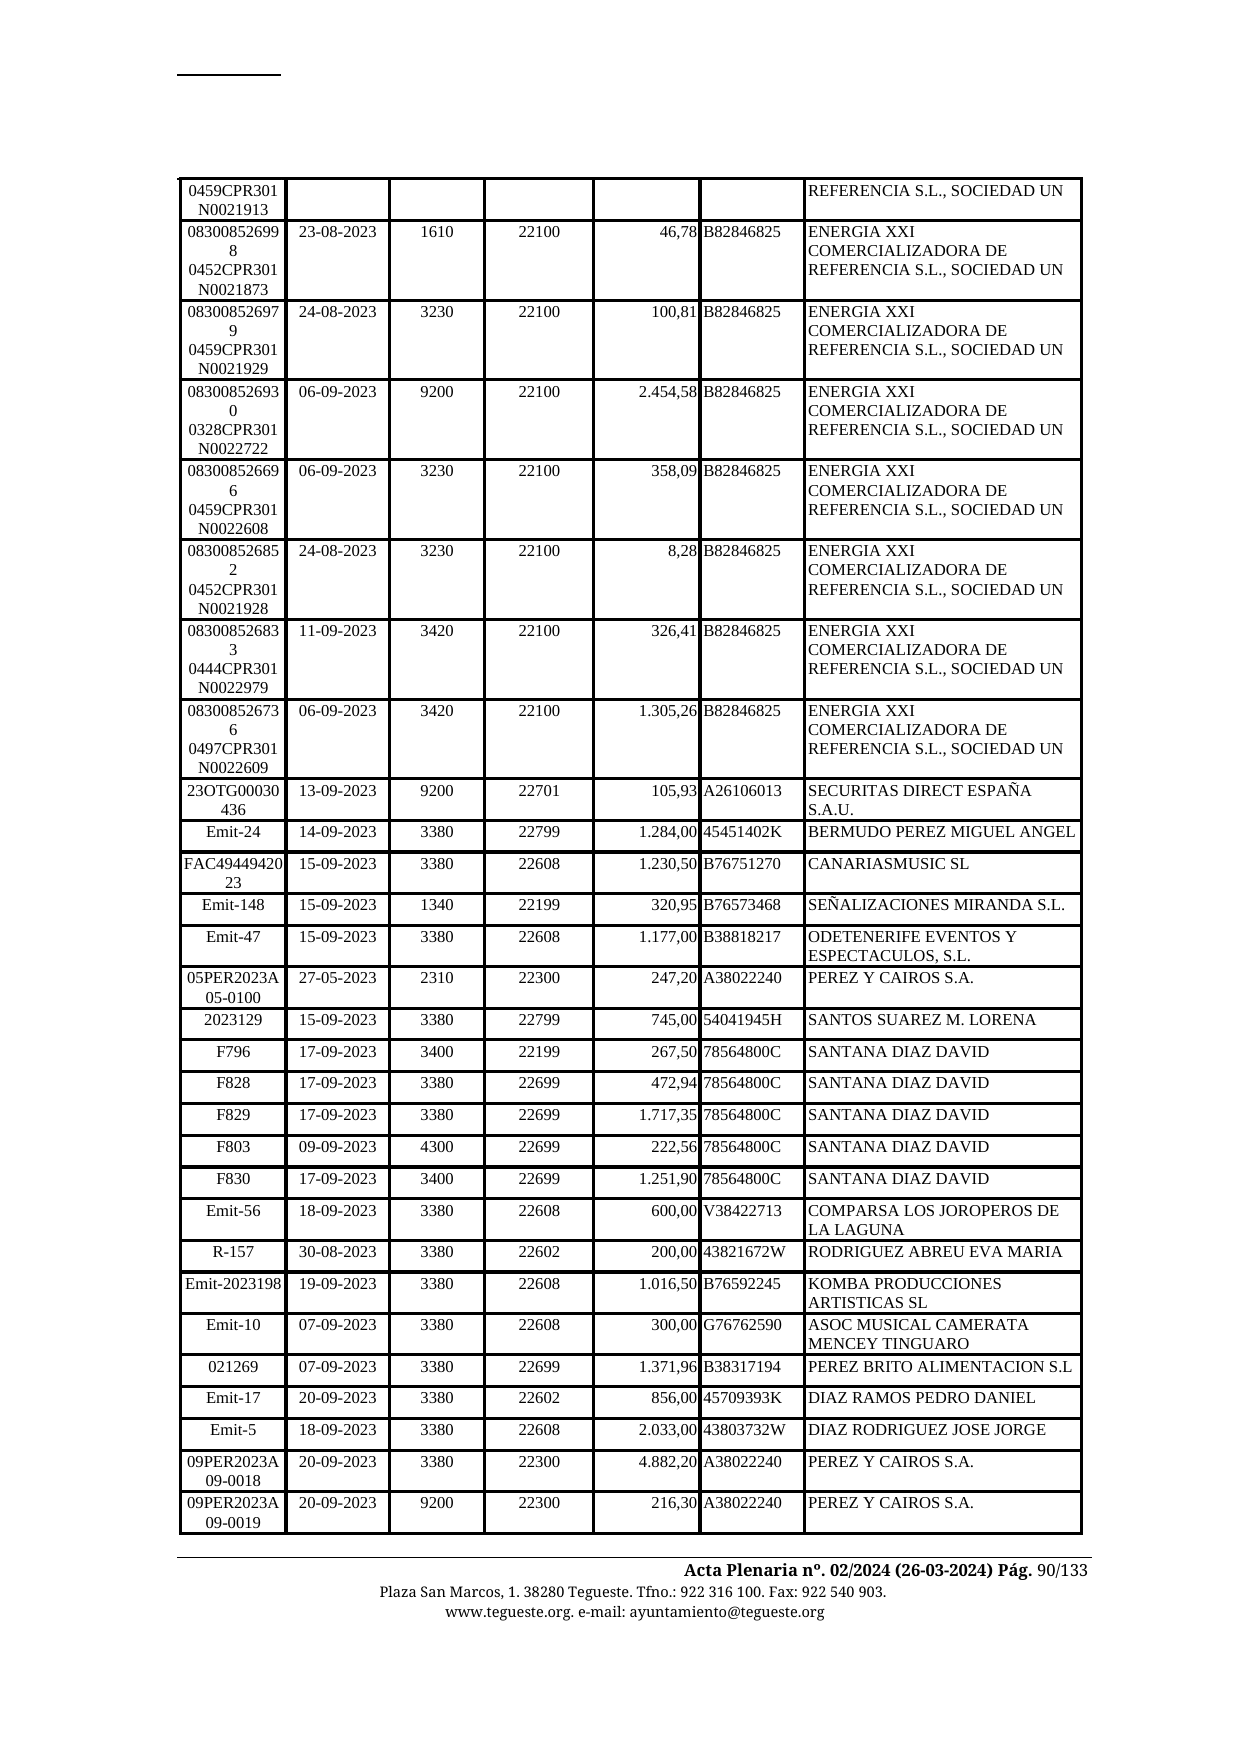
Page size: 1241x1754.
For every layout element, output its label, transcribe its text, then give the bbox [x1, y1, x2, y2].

table_cell 43821672W [702, 1242, 803, 1270]
table_cell 09PER2023A09-0018 [182, 1452, 284, 1490]
table_cell 320,95 [595, 895, 698, 924]
table_cell 600,00 [595, 1200, 698, 1239]
table_cell 54041945H [702, 1010, 803, 1038]
table_cell B82846825 [702, 381, 803, 458]
table_cell 06-09-2023 [288, 701, 388, 777]
table_cell [702, 180, 803, 219]
table_cell 22699 [486, 1105, 592, 1134]
table_cell 3230 [391, 302, 483, 378]
table_cell 247,20 [595, 968, 698, 1007]
table_cell 22699 [486, 1137, 592, 1165]
table_cell A38022240 [702, 1493, 803, 1532]
table_cell 20-09-2023 [288, 1493, 388, 1532]
table_cell 3380 [391, 1010, 483, 1038]
table_cell PEREZ Y CAIROS S.A. [806, 1452, 1080, 1490]
table_cell 2023129 [182, 1010, 284, 1038]
table_cell PEREZ Y CAIROS S.A. [806, 968, 1080, 1007]
table_cell F829 [182, 1105, 284, 1134]
table_cell F830 [182, 1169, 284, 1197]
table_cell B82846825 [702, 621, 803, 697]
table_cell 78564800C [702, 1137, 803, 1165]
table_cell 17-09-2023 [288, 1169, 388, 1197]
table_cell 3400 [391, 1169, 483, 1197]
table_cell 17-09-2023 [288, 1073, 388, 1102]
table_cell Emit-10 [182, 1315, 284, 1353]
table_cell SANTANA DIAZ DAVID [806, 1041, 1080, 1070]
table_cell 9200 [391, 1493, 483, 1532]
table_cell ENERGIA XXI COMERCIALIZADORA DE REFERENCIA S.L., SOCIEDAD UN [806, 461, 1080, 538]
table_cell REFERENCIA S.L., SOCIEDAD UN [806, 180, 1080, 219]
table_cell G76762590 [702, 1315, 803, 1353]
table_cell 23OTG00030436 [182, 780, 284, 819]
table_cell 45709393K [702, 1388, 803, 1417]
table_cell 9200 [391, 780, 483, 819]
table_cell Emit-17 [182, 1388, 284, 1417]
table_cell 2310 [391, 968, 483, 1007]
table_cell 326,41 [595, 621, 698, 697]
table_cell 45451402K [702, 822, 803, 850]
table_cell R-157 [182, 1242, 284, 1270]
table_cell 3420 [391, 701, 483, 777]
table_cell 22100 [486, 381, 592, 458]
table_cell 24-08-2023 [288, 541, 388, 618]
table_cell 18-09-2023 [288, 1420, 388, 1449]
table_cell 105,93 [595, 780, 698, 819]
table_cell Emit-5 [182, 1420, 284, 1449]
table_cell A38022240 [702, 1452, 803, 1490]
table_cell 472,94 [595, 1073, 698, 1102]
table_cell 09-09-2023 [288, 1137, 388, 1165]
table_cell 3400 [391, 1041, 483, 1070]
table_cell PEREZ BRITO ALIMENTACION S.L [806, 1356, 1080, 1385]
table_cell KOMBA PRODUCCIONES ARTISTICAS SL [806, 1274, 1080, 1312]
table_cell 22602 [486, 1388, 592, 1417]
table_cell 22608 [486, 1315, 592, 1353]
table_cell F828 [182, 1073, 284, 1102]
table_cell COMPARSA LOS JOROPEROS DE LA LAGUNA [806, 1200, 1080, 1239]
table_cell 22699 [486, 1169, 592, 1197]
table_cell B76592245 [702, 1274, 803, 1312]
table_cell ASOC MUSICAL CAMERATA MENCEY TINGUARO [806, 1315, 1080, 1353]
table_cell 222,56 [595, 1137, 698, 1165]
table_cell SANTANA DIAZ DAVID [806, 1073, 1080, 1102]
table_cell 083008526998 0452CPR301N0021873 [182, 222, 284, 298]
table_cell FAC4944942023 [182, 854, 284, 892]
table_cell B38818217 [702, 927, 803, 965]
table_cell 78564800C [702, 1073, 803, 1102]
table_cell ENERGIA XXI COMERCIALIZADORA DE REFERENCIA S.L., SOCIEDAD UN [806, 701, 1080, 777]
table_cell 22100 [486, 222, 592, 298]
table_cell 22199 [486, 1041, 592, 1070]
table_cell 083008526833 0444CPR301N0022979 [182, 621, 284, 697]
table_cell BERMUDO PEREZ MIGUEL ANGEL [806, 822, 1080, 850]
table_cell 22100 [486, 701, 592, 777]
table_cell 22300 [486, 1493, 592, 1532]
table_cell B82846825 [702, 541, 803, 618]
table_cell 78564800C [702, 1169, 803, 1197]
table_cell Emit-56 [182, 1200, 284, 1239]
table_cell ENERGIA XXI COMERCIALIZADORA DE REFERENCIA S.L., SOCIEDAD UN [806, 222, 1080, 298]
table_cell 22608 [486, 1420, 592, 1449]
table_cell 78564800C [702, 1105, 803, 1134]
table_cell 3380 [391, 1420, 483, 1449]
table_cell SANTANA DIAZ DAVID [806, 1105, 1080, 1134]
table_cell 1.371,96 [595, 1356, 698, 1385]
table_cell DIAZ RAMOS PEDRO DANIEL [806, 1388, 1080, 1417]
table_cell [391, 180, 483, 219]
table_cell 17-09-2023 [288, 1041, 388, 1070]
table_cell 15-09-2023 [288, 927, 388, 965]
table_cell 4.882,20 [595, 1452, 698, 1490]
table_cell 15-09-2023 [288, 1010, 388, 1038]
table_cell A38022240 [702, 968, 803, 1007]
table_cell 07-09-2023 [288, 1356, 388, 1385]
table_cell B76751270 [702, 854, 803, 892]
table_cell 3380 [391, 854, 483, 892]
table_cell Emit-24 [182, 822, 284, 850]
table_cell 3380 [391, 1242, 483, 1270]
table_cell 22100 [486, 461, 592, 538]
table_cell F803 [182, 1137, 284, 1165]
table_cell 22608 [486, 1200, 592, 1239]
table_cell 3230 [391, 541, 483, 618]
table_cell 15-09-2023 [288, 854, 388, 892]
table_cell 22799 [486, 1010, 592, 1038]
table_cell 1.230,50 [595, 854, 698, 892]
table_cell Emit-148 [182, 895, 284, 924]
table_cell 300,00 [595, 1315, 698, 1353]
table_cell V38422713 [702, 1200, 803, 1239]
table_cell 22100 [486, 302, 592, 378]
table_cell 09PER2023A09-0019 [182, 1493, 284, 1532]
table_cell 22699 [486, 1073, 592, 1102]
table_cell 22701 [486, 780, 592, 819]
table_cell 05PER2023A05-0100 [182, 968, 284, 1007]
table_cell 3230 [391, 461, 483, 538]
table_cell A26106013 [702, 780, 803, 819]
table_cell ENERGIA XXI COMERCIALIZADORA DE REFERENCIA S.L., SOCIEDAD UN [806, 541, 1080, 618]
table_cell 200,00 [595, 1242, 698, 1270]
table_cell B82846825 [702, 461, 803, 538]
table_cell 3380 [391, 927, 483, 965]
table_cell 3380 [391, 822, 483, 850]
table_cell 083008526852 0452CPR301N0021928 [182, 541, 284, 618]
table_cell 2.033,00 [595, 1420, 698, 1449]
table_cell 3380 [391, 1452, 483, 1490]
table_cell 22300 [486, 1452, 592, 1490]
table_cell 1.305,26 [595, 701, 698, 777]
table_cell 22100 [486, 541, 592, 618]
table_cell 1.177,00 [595, 927, 698, 965]
table_cell 24-08-2023 [288, 302, 388, 378]
table_cell 27-05-2023 [288, 968, 388, 1007]
table_cell 358,09 [595, 461, 698, 538]
table_cell DIAZ RODRIGUEZ JOSE JORGE [806, 1420, 1080, 1449]
table_cell [486, 180, 592, 219]
table_cell [288, 180, 388, 219]
table_cell 745,00 [595, 1010, 698, 1038]
table_cell 3420 [391, 621, 483, 697]
table_cell 3380 [391, 1274, 483, 1312]
table_cell 1.717,35 [595, 1105, 698, 1134]
table_cell 22602 [486, 1242, 592, 1270]
table_cell 1340 [391, 895, 483, 924]
table_cell 9200 [391, 381, 483, 458]
table_cell B76573468 [702, 895, 803, 924]
table_cell 1.016,50 [595, 1274, 698, 1312]
table_cell F796 [182, 1041, 284, 1070]
table_cell SANTOS SUAREZ M. LORENA [806, 1010, 1080, 1038]
table_cell PEREZ Y CAIROS S.A. [806, 1493, 1080, 1532]
table_cell ODETENERIFE EVENTOS Y ESPECTACULOS, S.L. [806, 927, 1080, 965]
table_cell 3380 [391, 1315, 483, 1353]
table_cell 3380 [391, 1073, 483, 1102]
table_cell B82846825 [702, 701, 803, 777]
table_cell 3380 [391, 1388, 483, 1417]
table_cell ENERGIA XXI COMERCIALIZADORA DE REFERENCIA S.L., SOCIEDAD UN [806, 381, 1080, 458]
table_cell 14-09-2023 [288, 822, 388, 850]
table_cell 22608 [486, 1274, 592, 1312]
table_cell 856,00 [595, 1388, 698, 1417]
table_cell 22799 [486, 822, 592, 850]
table_cell 3380 [391, 1200, 483, 1239]
table_cell 267,50 [595, 1041, 698, 1070]
table_cell 083008526736 0497CPR301N0022609 [182, 701, 284, 777]
table_cell 1.284,00 [595, 822, 698, 850]
table_cell 3380 [391, 1356, 483, 1385]
table_cell 083008526930 0328CPR301N0022722 [182, 381, 284, 458]
table_cell 2.454,58 [595, 381, 698, 458]
table_cell 46,78 [595, 222, 698, 298]
table_cell 23-08-2023 [288, 222, 388, 298]
table_cell CANARIASMUSIC SL [806, 854, 1080, 892]
table_cell SANTANA DIAZ DAVID [806, 1137, 1080, 1165]
table_cell 1610 [391, 222, 483, 298]
table_cell 0459CPR301N0021913 [182, 180, 284, 219]
table_cell 083008526696 0459CPR301N0022608 [182, 461, 284, 538]
table_cell 22100 [486, 621, 592, 697]
table_cell 8,28 [595, 541, 698, 618]
table_cell 20-09-2023 [288, 1452, 388, 1490]
table_cell SANTANA DIAZ DAVID [806, 1169, 1080, 1197]
table_cell ENERGIA XXI COMERCIALIZADORA DE REFERENCIA S.L., SOCIEDAD UN [806, 302, 1080, 378]
table_cell 083008526979 0459CPR301N0021929 [182, 302, 284, 378]
table_cell 06-09-2023 [288, 461, 388, 538]
table_cell 20-09-2023 [288, 1388, 388, 1417]
table_cell 13-09-2023 [288, 780, 388, 819]
table_cell 3380 [391, 1105, 483, 1134]
table_cell 78564800C [702, 1041, 803, 1070]
table_cell 22300 [486, 968, 592, 1007]
table_cell 07-09-2023 [288, 1315, 388, 1353]
table_cell 021269 [182, 1356, 284, 1385]
table_cell SEÑALIZACIONES MIRANDA S.L. [806, 895, 1080, 924]
table_cell B38317194 [702, 1356, 803, 1385]
table_cell RODRIGUEZ ABREU EVA MARIA [806, 1242, 1080, 1270]
table_cell 100,81 [595, 302, 698, 378]
table_cell 22199 [486, 895, 592, 924]
table_cell 1.251,90 [595, 1169, 698, 1197]
table_cell 17-09-2023 [288, 1105, 388, 1134]
table_cell Emit-2023198 [182, 1274, 284, 1312]
table_cell 22699 [486, 1356, 592, 1385]
table_cell SECURITAS DIRECT ESPAÑA S.A.U. [806, 780, 1080, 819]
table_cell B82846825 [702, 222, 803, 298]
table_cell [595, 180, 698, 219]
table_cell 22608 [486, 854, 592, 892]
table_cell Emit-47 [182, 927, 284, 965]
table_cell 43803732W [702, 1420, 803, 1449]
table_cell 30-08-2023 [288, 1242, 388, 1270]
table_cell 15-09-2023 [288, 895, 388, 924]
table_cell 4300 [391, 1137, 483, 1165]
table_cell 06-09-2023 [288, 381, 388, 458]
table_cell 22608 [486, 927, 592, 965]
table_cell 19-09-2023 [288, 1274, 388, 1312]
table_cell 216,30 [595, 1493, 698, 1532]
table_cell 18-09-2023 [288, 1200, 388, 1239]
table_cell B82846825 [702, 302, 803, 378]
table_cell 11-09-2023 [288, 621, 388, 697]
table_cell ENERGIA XXI COMERCIALIZADORA DE REFERENCIA S.L., SOCIEDAD UN [806, 621, 1080, 697]
